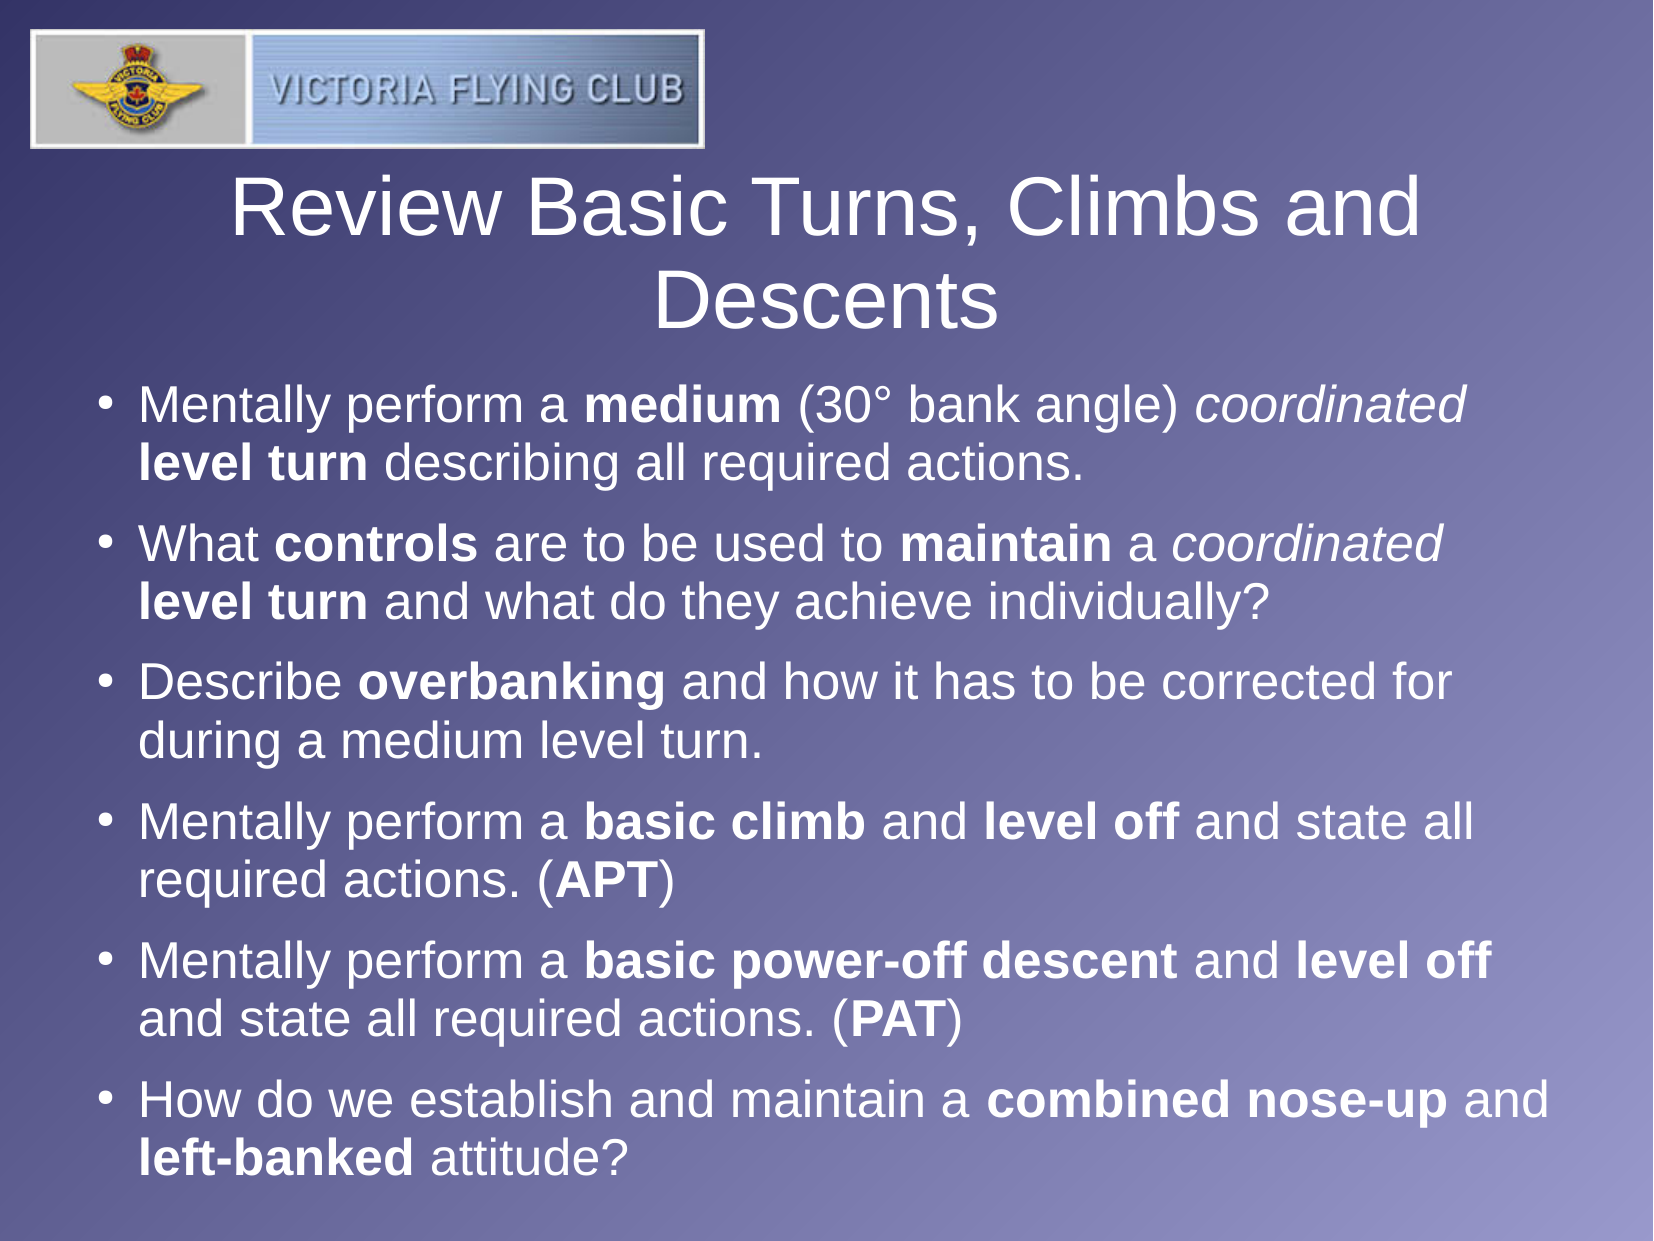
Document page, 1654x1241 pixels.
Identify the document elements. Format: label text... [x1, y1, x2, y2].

title Review Basic Turns, Climbs and Descents [82, 150, 1571, 358]
list Mentally perform a medium (30° bank angle) coordinated level turn describing all required actions. What controls are to be used to maintain a coordinated level turn and what do they achieve individually? Describe overbanking and how it has to be corrected for during a medium level turn. Mentally perform a basic climb and level off and state all required actions. (APT) Mentally perform a basic power-off descent and level off and state all required actions. (PAT) How do we establish and maintain a combined nose-up and left-banked attitude? [82, 375, 1571, 1201]
picture [30, 29, 705, 149]
